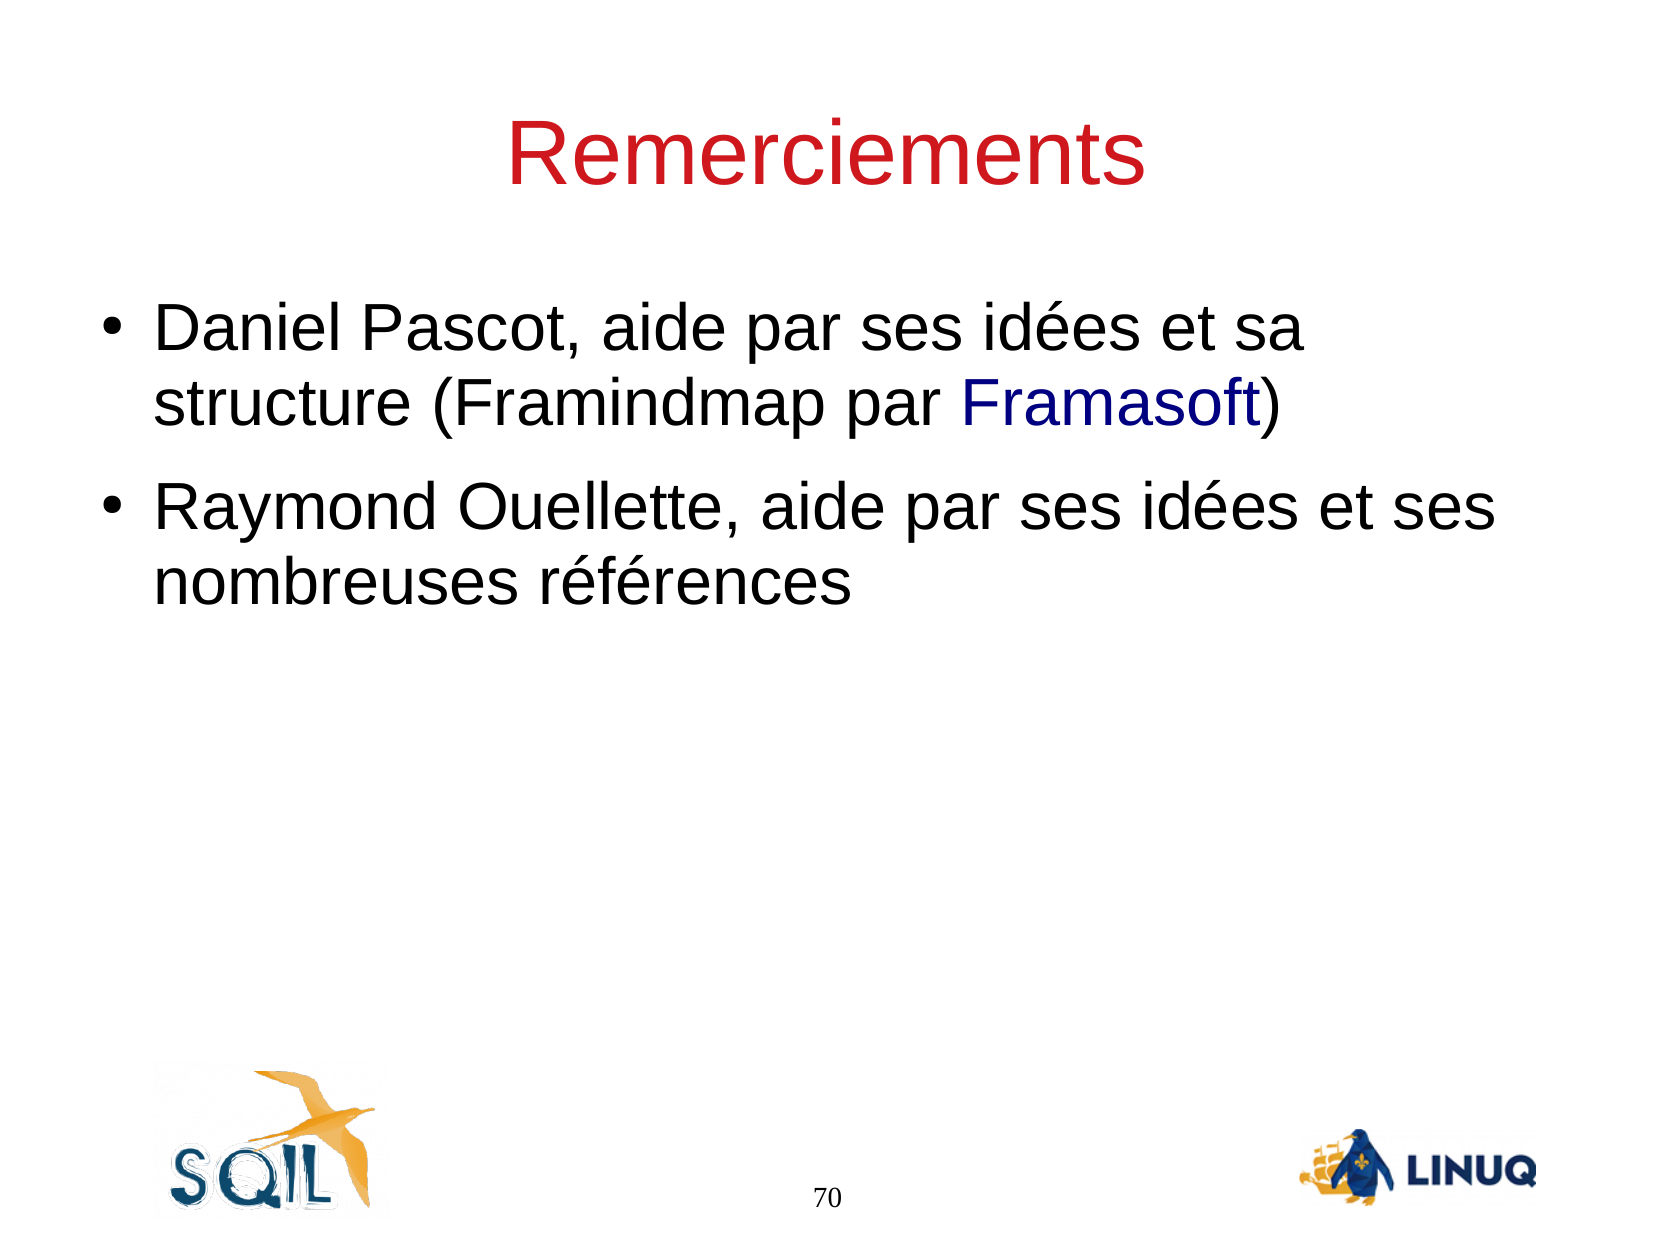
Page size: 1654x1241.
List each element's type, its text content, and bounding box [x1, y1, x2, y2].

title Remerciements [82, 49, 1571, 257]
picture [153, 1060, 390, 1220]
list Daniel Pascot, aide par ses idées et sa structure (Framindmap par Framasoft) Raymond Ouellette, aide par ses idées et ses nombreuses références [82, 290, 1571, 1010]
picture [1299, 1129, 1536, 1206]
